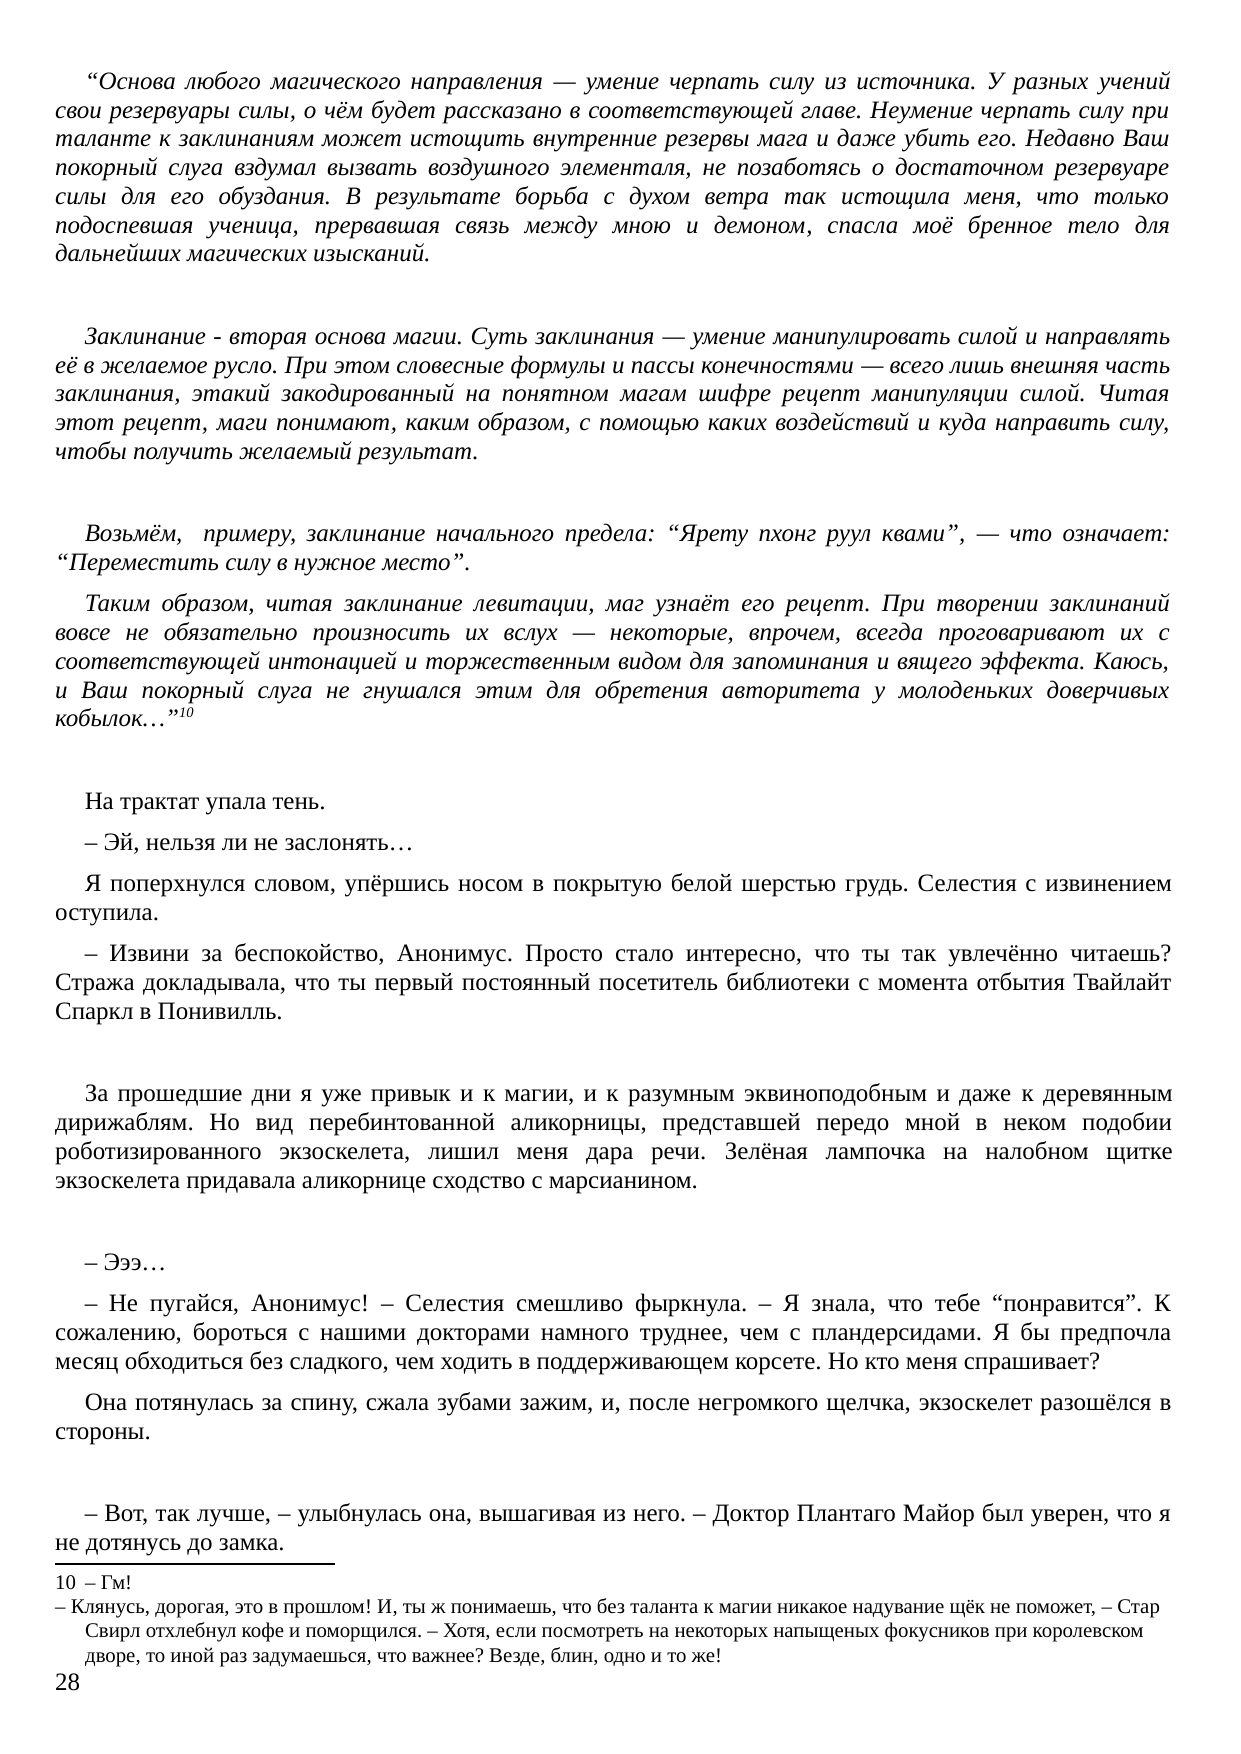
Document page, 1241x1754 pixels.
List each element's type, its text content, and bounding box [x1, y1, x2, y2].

text На трактат упала тень. [55, 786, 1173, 815]
text – Извини за беспокойство, Анонимус. Просто стало интересно, что ты так увлечённо читаешь? Стража докладывала, что ты первый постоянный посетитель библиотеки с момента отбытия Твайлайт Спаркл в Понивилль. [55, 938, 1173, 1025]
text – Эээ… [55, 1247, 1173, 1276]
text – Вот, так лучше, – улыбнулась она, вышагивая из него. – Доктор Плантаго Майор был уверен, что я не дотянусь до замка. [55, 1498, 1173, 1556]
text Возьмём, примеру, заклинание начального предела: “Ярету пхонг руул квами”, — что означает: “Переместить силу в нужное место”. [55, 518, 1173, 576]
text – Гм! [55, 1570, 1173, 1594]
text – Эй, нельзя ли не заслонять… [55, 827, 1173, 856]
text Она потянулась за спину, сжала зубами зажим, и, после негромкого щелчка, экзоскелет разошёлся в стороны. [55, 1387, 1173, 1445]
text – Клянусь, дорогая, это в прошлом! И, ты ж понимаешь, что без таланта к магии никакое надувание щёк не поможет, – Стар Свирл отхлебнул кофе и поморщился. – Хотя, если посмотреть на некоторых напыщеных фокусников при королевском дворе, то иной раз задумаешься, что важнее? Везде, блин, одно и то же! [55, 1594, 1173, 1667]
text За прошедшие дни я уже привык и к магии, и к разумным эквиноподобным и даже к деревянным дирижаблям. Но вид перебинтованной аликорницы, представшей передо мной в неком подобии роботизированного экзоскелета, лишил меня дара речи. Зелёная лампочка на налобном щитке экзоскелета придавала аликорнице сходство с марсианином. [55, 1078, 1173, 1193]
text “Основа любого магического направления — умение черпать силу из источника. У разных учений свои резервуары силы, о чём будет рассказано в соответствующей главе. Неумение черпать силу при таланте к заклинаниям может истощить внутренние резервы мага и даже убить его. Недавно Ваш покорный слуга вздумал вызвать воздушного элементаля, не позаботясь о достаточном резервуаре силы для его обуздания. В результате борьба с духом ветра так истощила меня, что только подоспевшая ученица, прервавшая связь между мною и демоном, спасла моё бренное тело для дальнейших магических изысканий. [55, 66, 1173, 267]
text Заклинание - вторая основа магии. Суть заклинания — умение манипулировать силой и направлять её в желаемое русло. При этом словесные формулы и пассы конечностями — всего лишь внешняя часть заклинания, этакий закодированный на понятном магам шифре рецепт манипуляции силой. Читая этот рецепт, маги понимают, каким образом, с помощью каких воздействий и куда направить силу, чтобы получить желаемый результат. [55, 321, 1173, 465]
text – Не пугайся, Анонимус! – Селестия смешливо фыркнула. – Я знала, что тебе “понравится”. К сожалению, бороться с нашими докторами намного труднее, чем с пландерсидами. Я бы предпочла месяц обходиться без сладкого, чем ходить в поддерживающем корсете. Но кто меня спрашивает? [55, 1288, 1173, 1375]
text Я поперхнулся словом, упёршись носом в покрытую белой шерстью грудь. Селестия с извинением оступила. [55, 868, 1173, 926]
text Таким образом, читая заклинание левитации, маг узнаёт его рецепт. При творении заклинаний вовсе не обязательно произносить их вслух — некоторые, впрочем, всегда проговаривают их с соответствующей интонацией и торжественным видом для запоминания и вящего эффекта. Каюсь, и Ваш покорный слуга не гнушался этим для обретения авторитета у молоденьких доверчивых кобылок…” [55, 588, 1173, 732]
